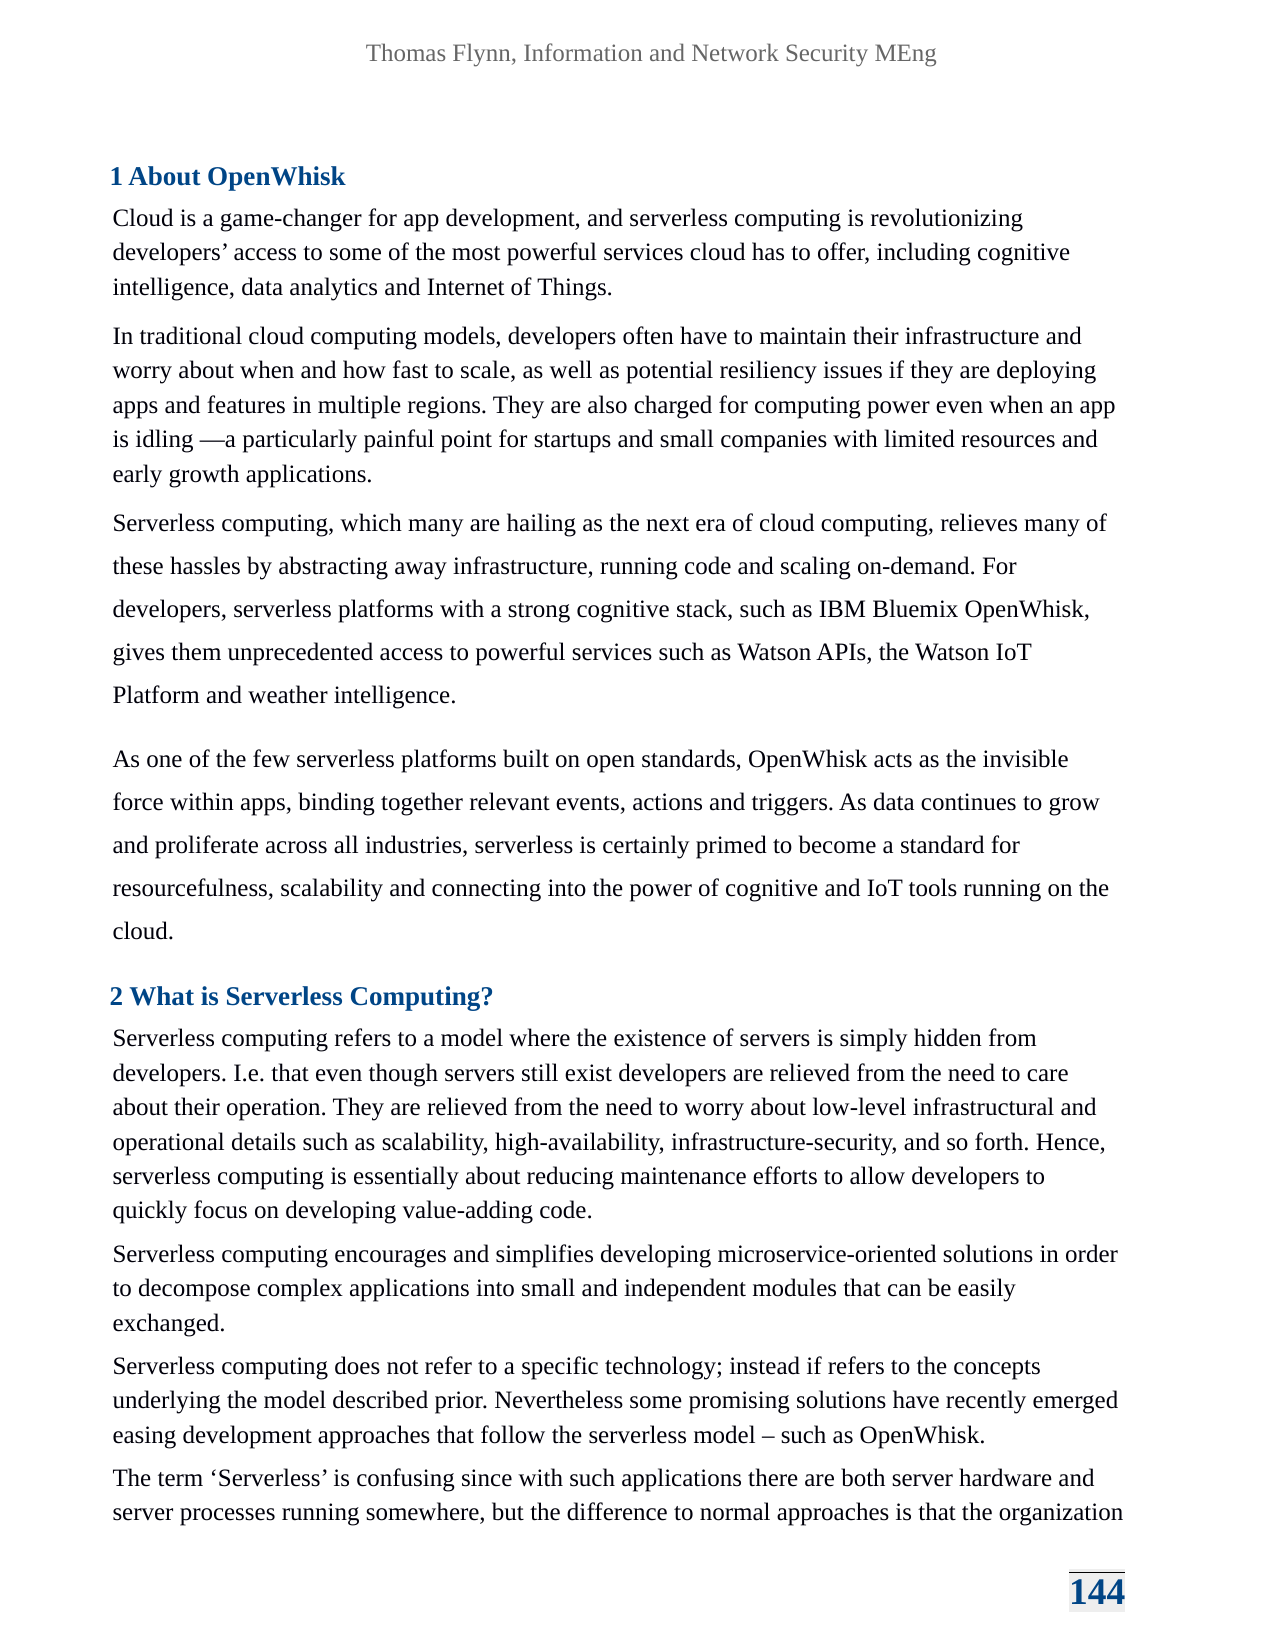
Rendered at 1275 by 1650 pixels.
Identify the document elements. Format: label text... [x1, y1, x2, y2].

text In traditional cloud computing models, developers often have to maintain their infrastructure and worry about when and how fast to scale, as well as potential resiliency issues if they are deploying apps and features in multiple regions. They are also charged for computing power even when an app is idling —a particularly painful point for startups and small companies with limited resources and early growth applications. [112, 321, 1125, 487]
subtitle 1 About OpenWhisk [109, 160, 1125, 191]
text As one of the few serverless platforms built on open standards, OpenWhisk acts as the invisible force within apps, binding together relevant events, actions and triggers. As data continues to grow and proliferate across all industries, serverless is certainly primed to become a standard for resourcefulness, scalability and connecting into the power of cognitive and IoT tools running on the cloud. [112, 744, 1125, 945]
text Serverless computing refers to a model where the existence of servers is simply hidden from developers. I.e. that even though servers still exist developers are relieved from the need to care about their operation. They are relieved from the need to worry about low-level infrastructural and operational details such as scalability, high-availability, infrastructure-security, and so forth. Hence, serverless computing is essentially about reducing maintenance efforts to allow developers to quickly focus on developing value-adding code. [112, 1023, 1125, 1224]
text Serverless computing, which many are hailing as the next era of cloud computing, relieves many of these hassles by abstracting away infrastructure, running code and scaling on-demand. For developers, serverless platforms with a strong cognitive stack, such as IBM Bluemix OpenWhisk, gives them unprecedented access to powerful services such as Watson APIs, the Watson IoT Platform and weather intelligence. [112, 508, 1125, 709]
text Cloud is a game-changer for app development, and serverless computing is revolutionizing developers’ access to some of the most powerful services cloud has to offer, including cognitive intelligence, data analytics and Internet of Things. [112, 203, 1125, 300]
text Serverless computing does not refer to a specific technology; instead if refers to the concepts underlying the model described prior. Nevertheless some promising solutions have recently emerged easing development approaches that follow the serverless model – such as OpenWhisk. [112, 1351, 1125, 1448]
text Serverless computing encourages and simplifies developing microservice-oriented solutions in order to decompose complex applications into small and independent modules that can be easily exchanged. [112, 1239, 1125, 1336]
subtitle 2 What is Serverless Computing? [109, 980, 1125, 1011]
text The term ‘Serverless’ is confusing since with such applications there are both server hardware and server processes running somewhere, but the difference to normal approaches is that the organization [112, 1463, 1125, 1526]
